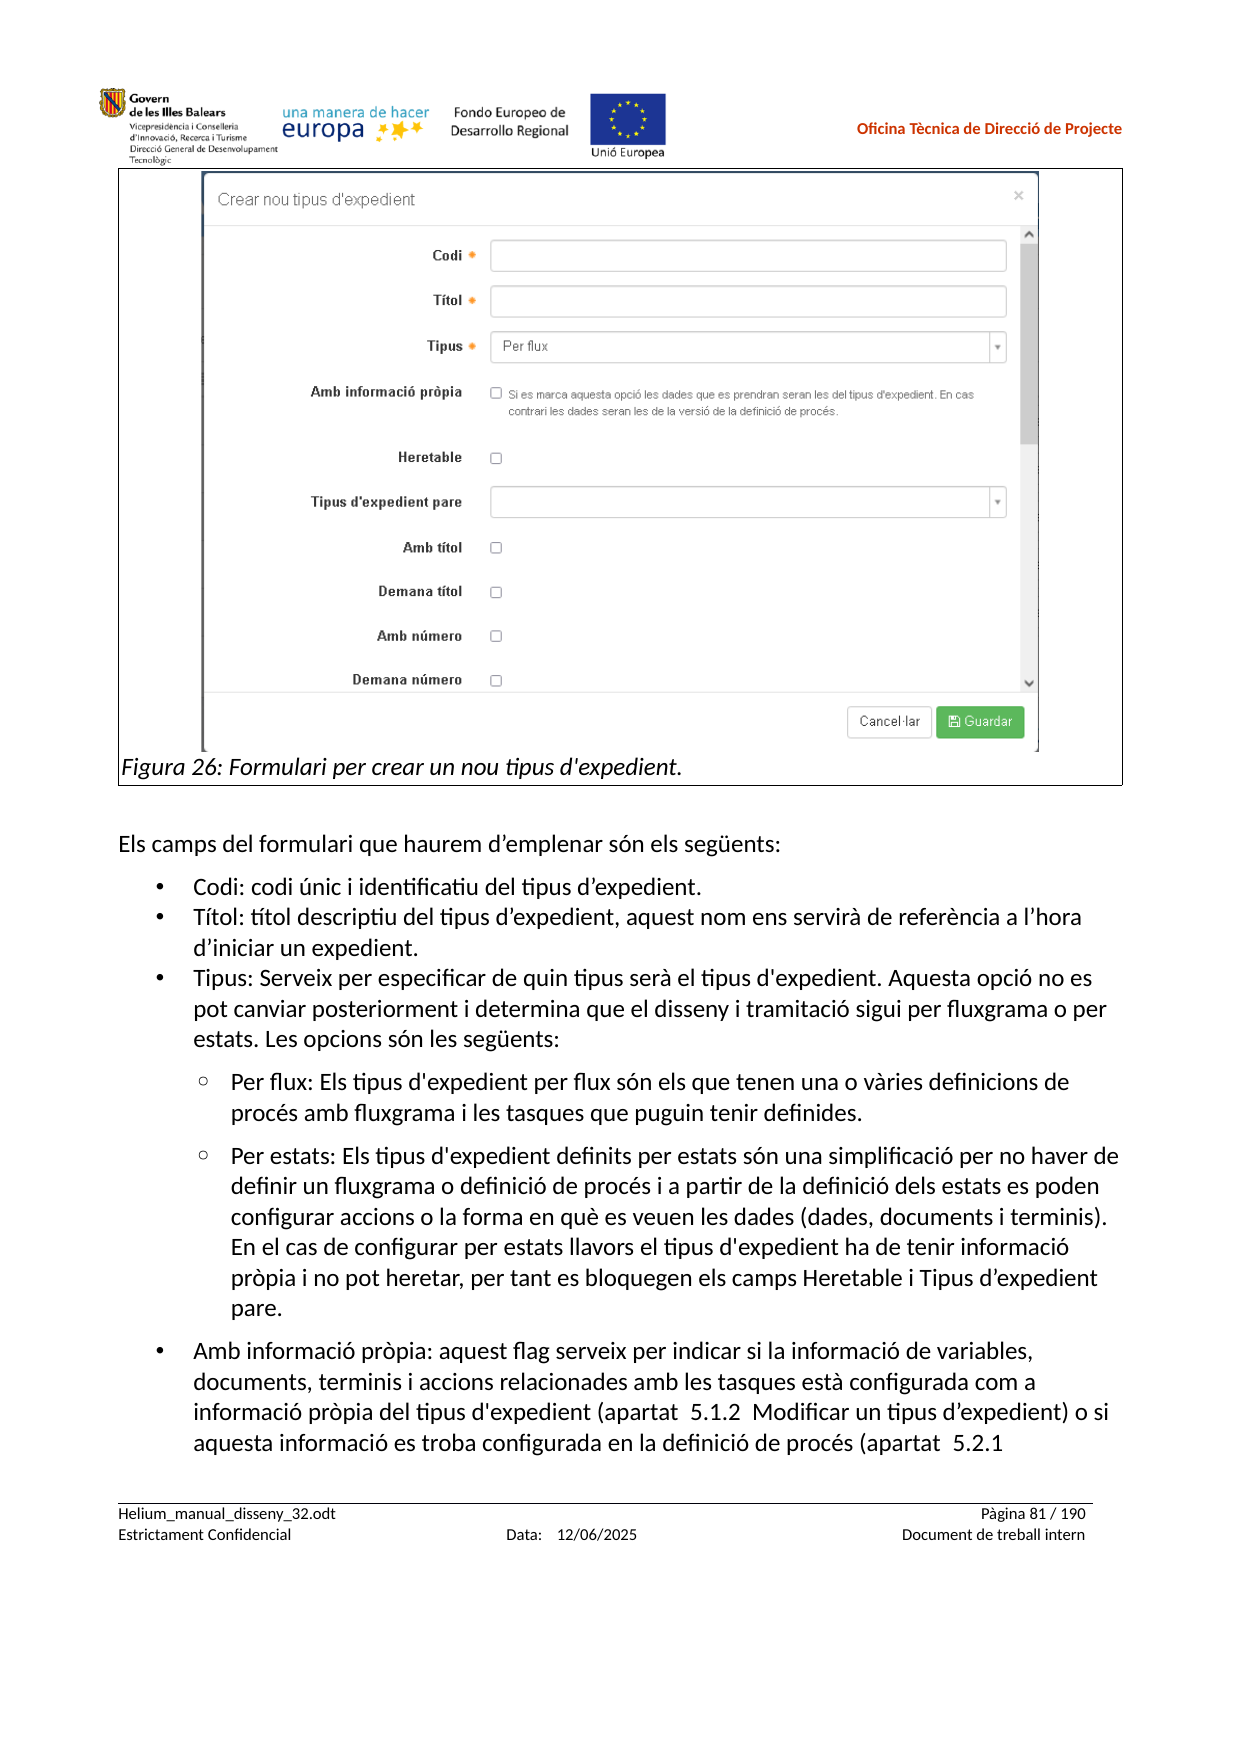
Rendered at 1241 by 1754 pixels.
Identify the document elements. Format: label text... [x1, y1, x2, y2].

list Tipus: Serveix per especificar de quin tipus serà el tipus d'expedient. Aquesta opció no es pot canviar posteriorment i determina que el disseny i tramitació sigui per fluxgrama o per estats. Les opcions són les següents: [156, 962, 1122, 1054]
list Per estats: Els tipus d'expedient definits per estats són una simplificació per no haver de definir un fluxgrama o definició de procés i a partir de la definició dels estats es poden configurar accions o la forma en què es veuen les dades (dades, documents i terminis). En el cas de configurar per estats llavors el tipus d'expedient ha de tenir informació pròpia i no pot heretar, per tant es bloquegen els camps Heretable i Tipus d’expedient pare. [193, 1140, 1122, 1323]
list Títol: títol descriptiu del tipus d’expedient, aquest nom ens servirà de referència a l’hora d’iniciar un expedient. [156, 901, 1122, 962]
text Els camps del formulari que haurem d’emplenar són els següents: [118, 828, 1122, 858]
list Per flux: Els tipus d'expedient per flux són els que tenen una o vàries definicions de procés amb fluxgrama i les tasques que puguin tenir definides. [193, 1066, 1122, 1127]
text Figura 26: Formulari per crear un nou tipus d'expedient. [121, 749, 1119, 782]
picture [99, 87, 668, 166]
list Amb informació pròpia: aquest flag serveix per indicar si la informació de variables, documents, terminis i accions relacionades amb les tasques està configurada com a informació pròpia del tipus d'expedient (apartat 5.1.2 Modificar un tipus d’expedient) o si aquesta informació es troba configurada en la definició de procés (apartat 5.2.1 [156, 1336, 1122, 1458]
list Codi: codi únic i identificatiu del tipus d’expedient. [156, 871, 1122, 901]
picture [201, 171, 1039, 752]
